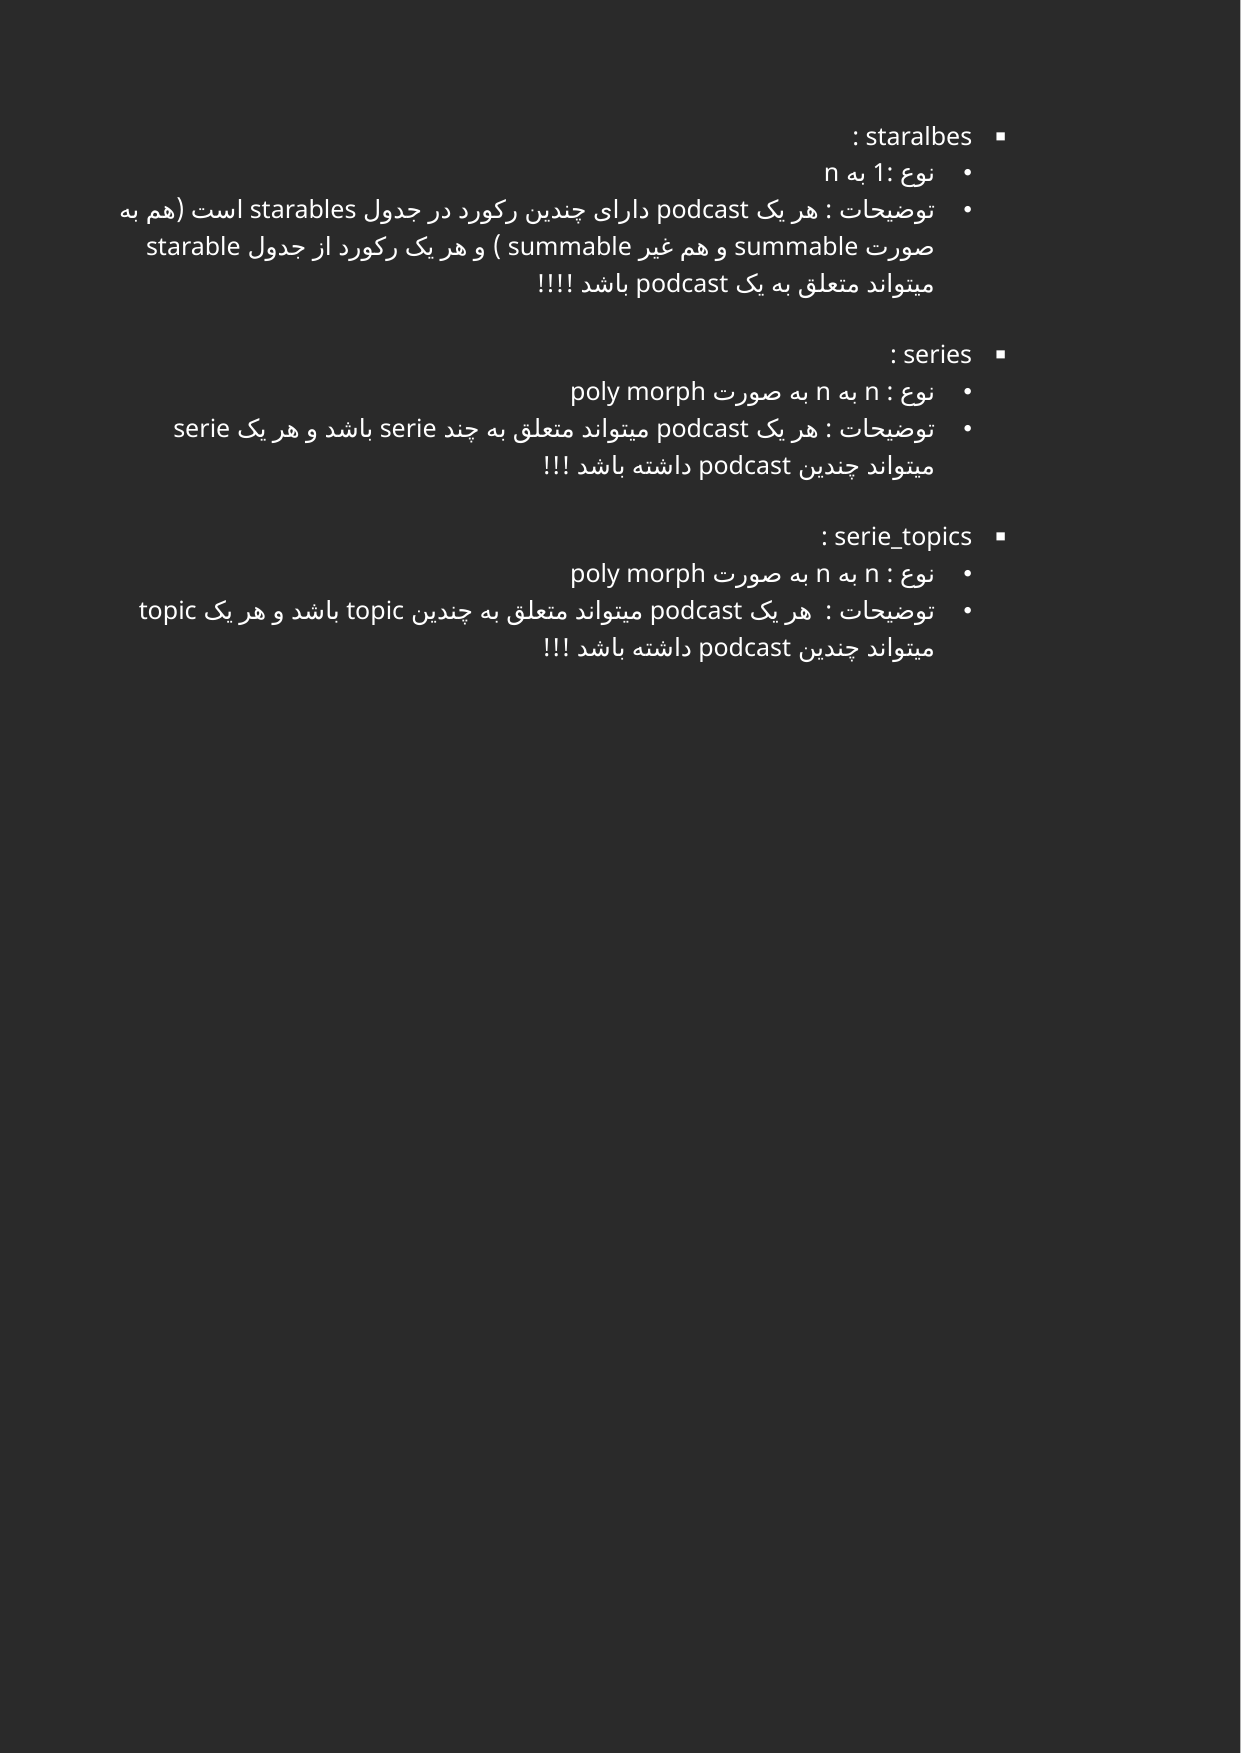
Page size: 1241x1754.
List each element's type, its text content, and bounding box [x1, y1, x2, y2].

list توضیحات : هر یک podcast میتواند متعلق به چندین topic باشد و هر یک topic میتواند چندین podcast داشته باشد !!! [118, 593, 972, 667]
list staralbes : [118, 118, 1010, 155]
list توضیحات :‌ هر یک podcast میتواند متعلق به چند serie باشد و هر یک serie میتواند چندین podcast داشته باشد !!! [118, 411, 972, 485]
list نوع :‌1 به n [118, 155, 972, 192]
list توضیحات : هر یک podcast دارای چندین رکورد در جدول starables است (هم به صورت summable و هم غیر summable ) و هر یک رکورد از جدول starable میتواند متعلق به یک podcast باشد !!!! [118, 192, 972, 303]
list نوع :‌ n به n به صورت poly morph [118, 374, 972, 411]
list series : [118, 337, 1010, 374]
list نوع :‌ n به n به صورت poly morph [118, 556, 972, 593]
list serie_topics : [118, 519, 1010, 556]
